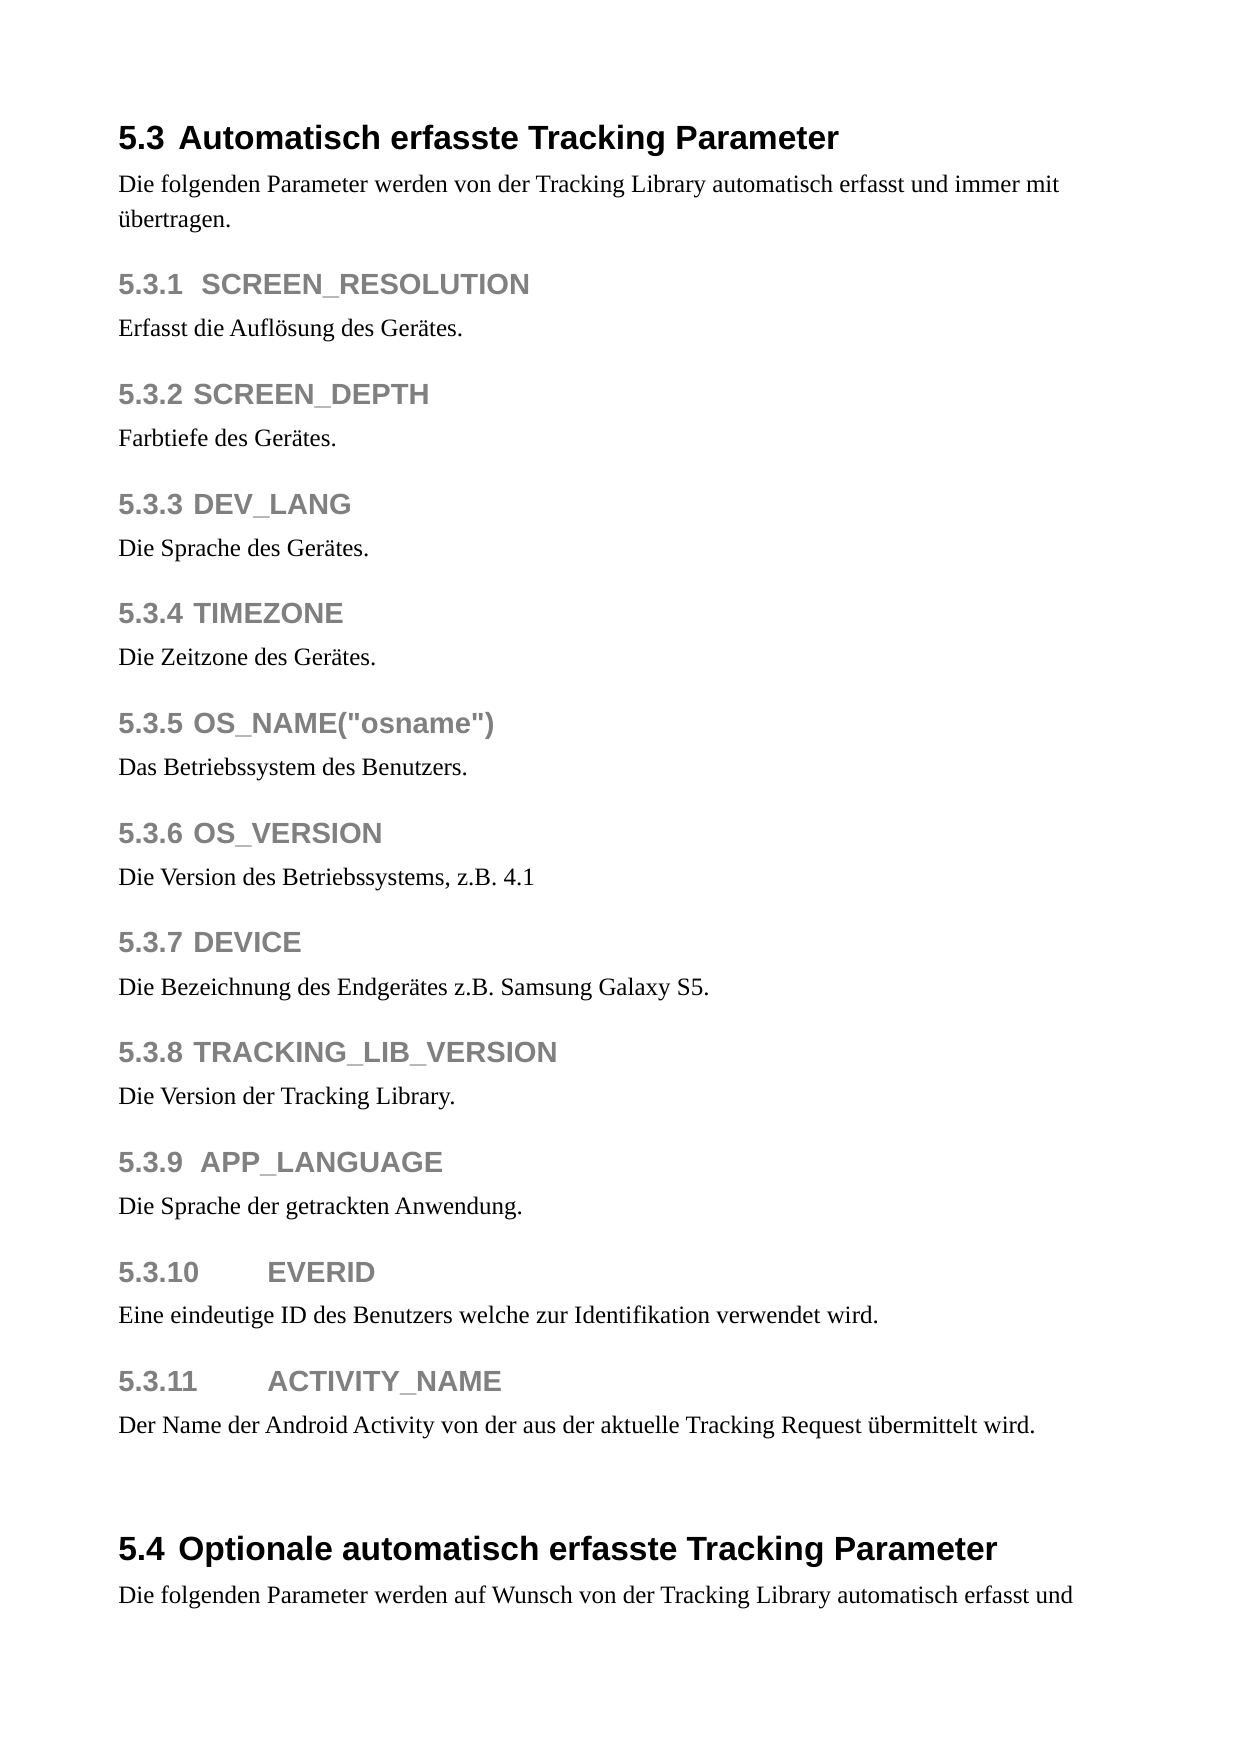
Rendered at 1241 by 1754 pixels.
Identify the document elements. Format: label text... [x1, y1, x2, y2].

text Farbtiefe des Gerätes. [118, 423, 1122, 452]
subtitle APP_LANGUAGE [118, 1145, 1122, 1178]
subtitle DEV_LANG [118, 487, 1122, 520]
text Die folgenden Parameter werden auf Wunsch von der Tracking Library automatisch erfasst und [118, 1580, 1122, 1609]
subtitle OS_NAME("osname") [118, 706, 1122, 740]
subtitle ACTIVITY_NAME [118, 1364, 1122, 1398]
text Der Name der Android Activity von der aus der aktuelle Tracking Request übermittelt wird. [118, 1410, 1122, 1439]
text Die Sprache der getrackten Anwendung. [118, 1191, 1122, 1220]
subtitle SCREEN_RESOLUTION [118, 267, 1122, 301]
text Die Bezeichnung des Endgerätes z.B. Samsung Galaxy S5. [118, 972, 1122, 1000]
subtitle Automatisch erfasste Tracking Parameter [118, 118, 1122, 157]
text Die Sprache des Gerätes. [118, 533, 1122, 562]
text Erfasst die Auflösung des Gerätes. [118, 313, 1122, 342]
text Die Version des Betriebssystems, z.B. 4.1 [118, 862, 1122, 891]
subtitle SCREEN_DEPTH [118, 377, 1122, 411]
text Die Zeitzone des Gerätes. [118, 642, 1122, 671]
text Die folgenden Parameter werden von der Tracking Library automatisch erfasst und immer mit übertragen. [118, 169, 1122, 232]
text Eine eindeutige ID des Benutzers welche zur Identifikation verwendet wird. [118, 1301, 1122, 1329]
subtitle EVERID [118, 1254, 1122, 1288]
text Die Version der Tracking Library. [118, 1081, 1122, 1110]
text Das Betriebssystem des Benutzers. [118, 752, 1122, 781]
subtitle TRACKING_LIB_VERSION [118, 1035, 1122, 1069]
subtitle TIMEZONE [118, 596, 1122, 630]
subtitle Optionale automatisch erfasste Tracking Parameter [118, 1529, 1122, 1568]
subtitle OS_VERSION [118, 816, 1122, 849]
subtitle DEVICE [118, 926, 1122, 959]
